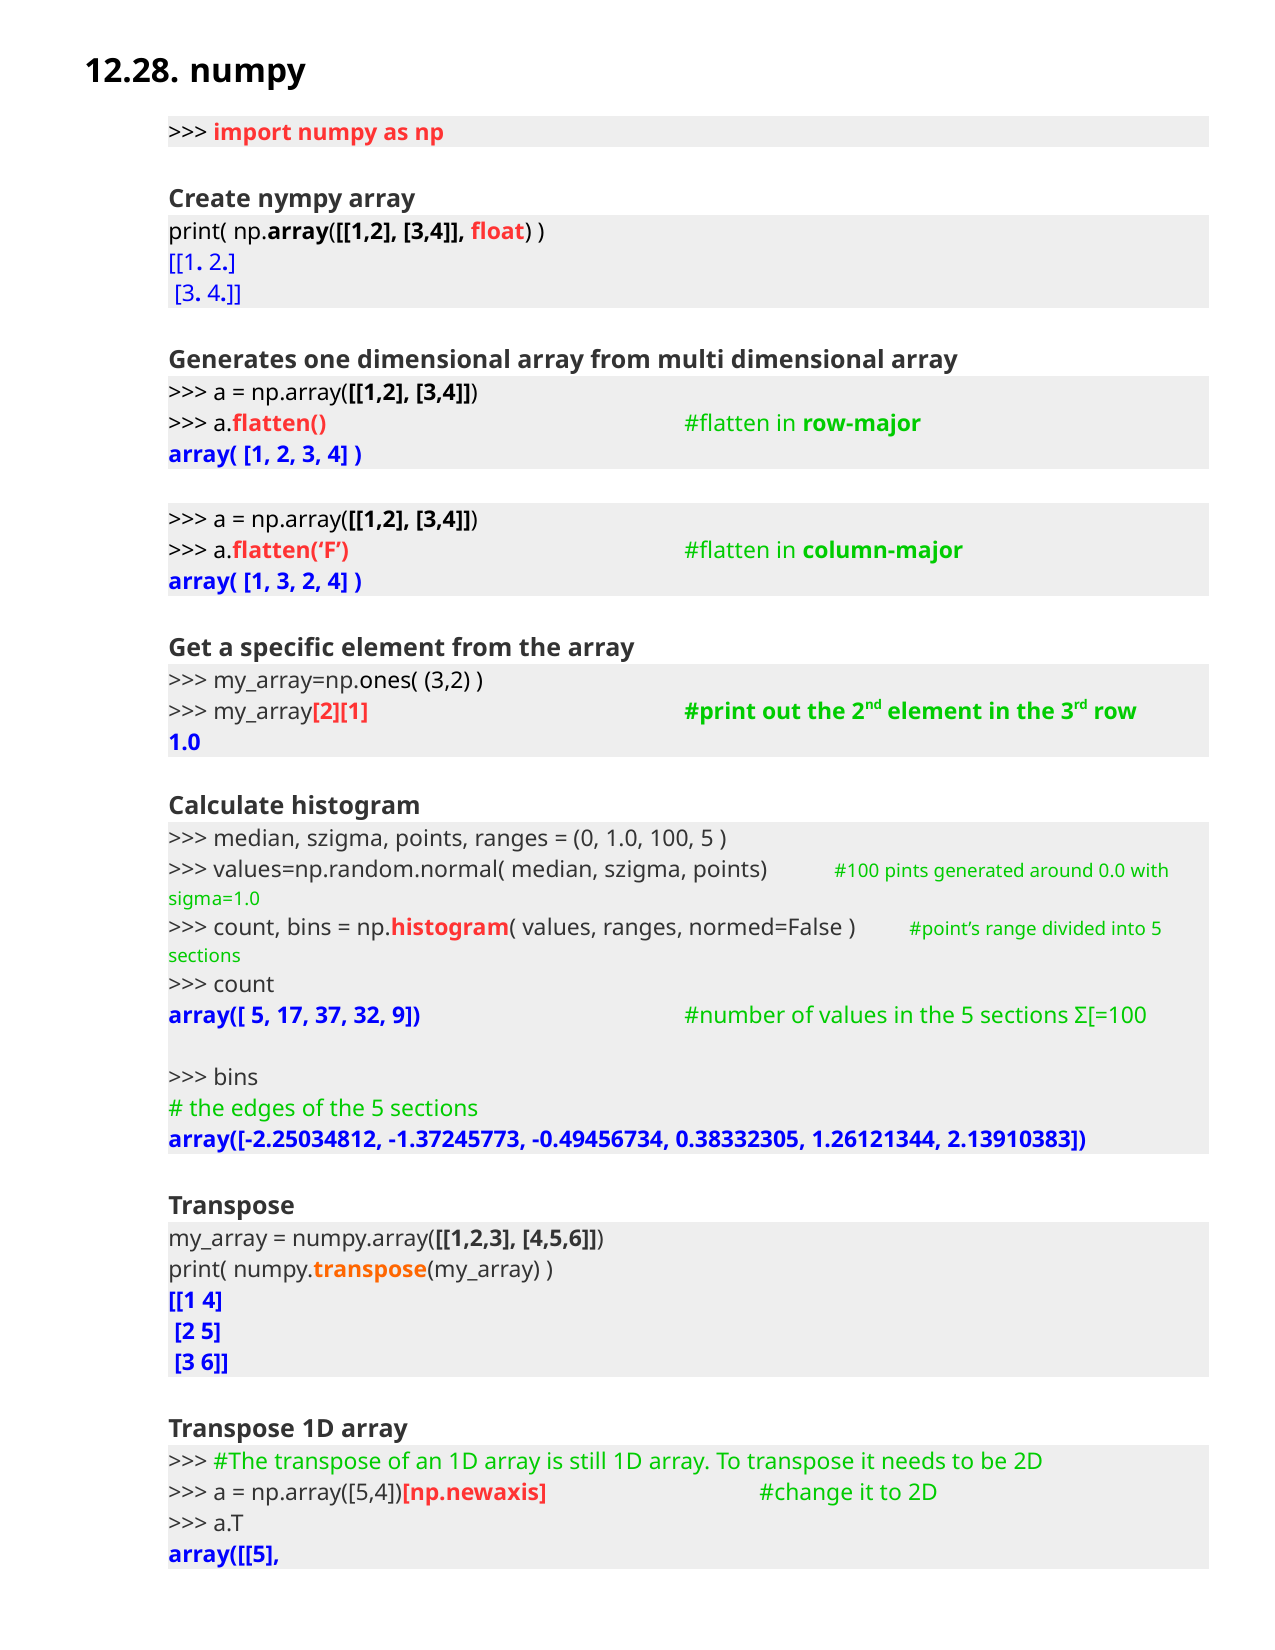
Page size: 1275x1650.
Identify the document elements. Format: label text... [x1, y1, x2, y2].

text array( [1, 3, 2, 4] ) [168, 565, 1209, 596]
text >>> a.flatten(‘F’) #flatten in column-major [168, 534, 1209, 565]
text Transpose 1D array [168, 1411, 1209, 1445]
text >>> my_array=np.ones( (3,2) ) [168, 664, 1209, 695]
text print( numpy.transpose(my_array) ) [168, 1253, 1209, 1284]
text 1.0 [168, 726, 1209, 757]
text Transpose [168, 1188, 1209, 1222]
text Get a specific element from the array [168, 630, 1209, 664]
text >>> a = np.array([[1,2], [3,4]]) [168, 503, 1209, 534]
text >>> a = np.array([[1,2], [3,4]]) [168, 376, 1209, 407]
text [[1 4] [168, 1284, 1209, 1315]
text >>> import numpy as np [168, 116, 1209, 147]
text [2 5] [168, 1315, 1209, 1346]
text >>> bins [168, 1061, 1209, 1092]
subtitle numpy [84, 46, 1209, 92]
text >>> my_array[2][1] #print out the 2nd element in the 3rd row [168, 695, 1209, 726]
text >>> a.flatten() #flatten in row-major [168, 407, 1209, 438]
text >>> a = np.array([5,4])[np.newaxis] #change it to 2D [168, 1476, 1209, 1507]
text Generates one dimensional array from multi dimensional array [168, 342, 1209, 376]
text >>> values=np.random.normal( median, szigma, points) #100 pints generated around 0.0 with sigma=1.0 [168, 853, 1209, 910]
text [3 6]] [168, 1346, 1209, 1377]
text >>> #The transpose of an 1D array is still 1D array. To transpose it needs to be 2D [168, 1445, 1209, 1476]
text >>> median, szigma, points, ranges = (0, 1.0, 100, 5 ) [168, 822, 1209, 853]
text print( np.array([[1,2], [3,4]], float) ) [168, 215, 1209, 246]
text >>> a.T [168, 1507, 1209, 1538]
text [3. 4.]] [168, 277, 1209, 308]
text [[1. 2.] [168, 246, 1209, 277]
text >>> count, bins = np.histogram( values, ranges, normed=False ) #point’s range divided into 5 sections [168, 910, 1209, 967]
text array([-2.25034812, -1.37245773, -0.49456734, 0.38332305, 1.26121344, 2.13910383]) [168, 1123, 1209, 1154]
text Create nympy array [168, 181, 1209, 215]
text my_array = numpy.array([[1,2,3], [4,5,6]]) [168, 1222, 1209, 1253]
text Calculate histogram [168, 788, 1209, 822]
text array([ 5, 17, 37, 32, 9]) #number of values in the 5 sections Σ[=100 [168, 998, 1209, 1029]
text # the edges of the 5 sections [168, 1092, 1209, 1123]
text array( [1, 2, 3, 4] ) [168, 438, 1209, 469]
text array([[5], [168, 1538, 1209, 1569]
text >>> count [168, 967, 1209, 998]
